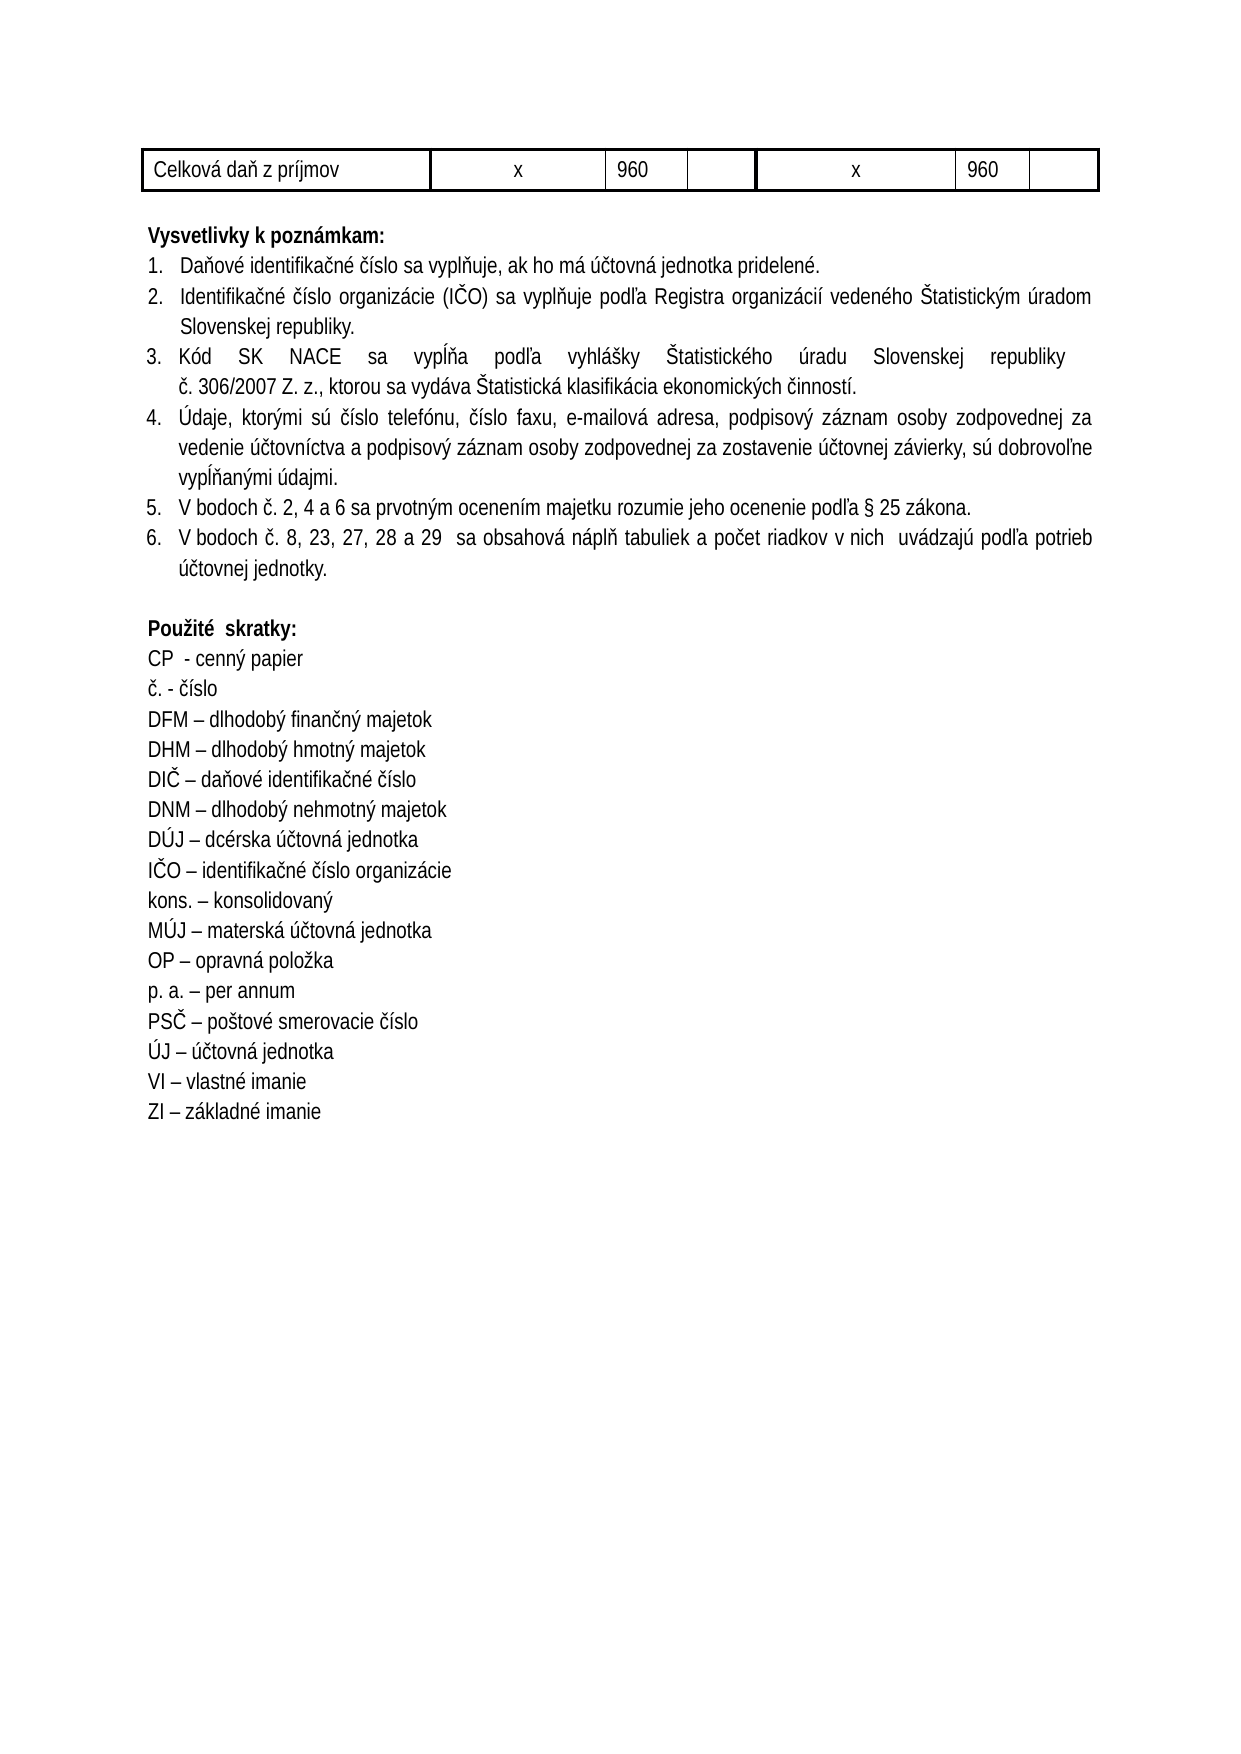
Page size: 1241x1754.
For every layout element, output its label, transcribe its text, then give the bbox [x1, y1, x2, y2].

text kons. – konsolidovaný [148, 887, 1093, 913]
text ÚJ – účtovná jednotka [148, 1038, 1093, 1064]
text OP – opravná položka [148, 947, 1093, 974]
text MÚJ – materská účtovná jednotka [148, 917, 1093, 943]
text DNM – dlhodobý nehmotný majetok [148, 796, 1093, 823]
text IČO – identifikačné číslo organizácie [148, 857, 1093, 883]
list Údaje, ktorými sú číslo telefónu, číslo faxu, e-mailová adresa, podpisový záznam osoby zodpovednej za vedenie účtovníctva a podpisový záznam osoby zodpovednej za zostavenie účtovnej závierky, sú dobrovoľne vypĺňanými údajmi. [146, 403, 1093, 490]
list Daňové identifikačné číslo sa vyplňuje, ak ho má účtovná jednotka pridelené. [148, 252, 1093, 279]
table_cell 960 [606, 151, 687, 189]
text p. a. – per annum [148, 977, 1093, 1004]
list V bodoch č. 2, 4 a 6 sa prvotným ocenením majetku rozumie jeho ocenenie podľa § 25 zákona. [146, 494, 1093, 521]
table_cell [688, 151, 754, 189]
text DHM – dlhodobý hmotný majetok [148, 736, 1093, 762]
text VI – vlastné imanie [148, 1068, 1093, 1094]
text ZI – základné imanie [148, 1098, 1093, 1125]
text DÚJ – dcérska účtovná jednotka [148, 826, 1093, 853]
list Kód SK NACE sa vypĺňa podľa vyhlášky Štatistického úradu Slovenskej republiky č. 306/2007 Z. z., ktorou sa vydáva Štatistická klasifikácia ekonomických činností. [146, 343, 1093, 400]
table_cell 960 [956, 151, 1029, 189]
table_cell [1030, 151, 1097, 189]
text PSČ – poštové smerovacie číslo [148, 1008, 1093, 1034]
text Použité skratky: [148, 615, 1093, 641]
text Vysvetlivky k poznámkam: [148, 222, 1093, 249]
table_cell x [758, 151, 955, 189]
text DIČ – daňové identifikačné číslo [148, 766, 1093, 792]
table_cell Celková daň z príjmov [144, 151, 429, 189]
table_cell x [432, 151, 605, 189]
list Identifikačné číslo organizácie (IČO) sa vyplňuje podľa Registra organizácií vedeného Štatistickým úradom Slovenskej republiky. [148, 283, 1093, 339]
list V bodoch č. 8, 23, 27, 28 a 29 sa obsahová náplň tabuliek a počet riadkov v nich uvádzajú podľa potrieb účtovnej jednotky. [146, 524, 1093, 581]
text č. - číslo [148, 675, 1093, 702]
text DFM – dlhodobý finančný majetok [148, 706, 1093, 732]
text CP - cenný papier [148, 645, 1093, 672]
